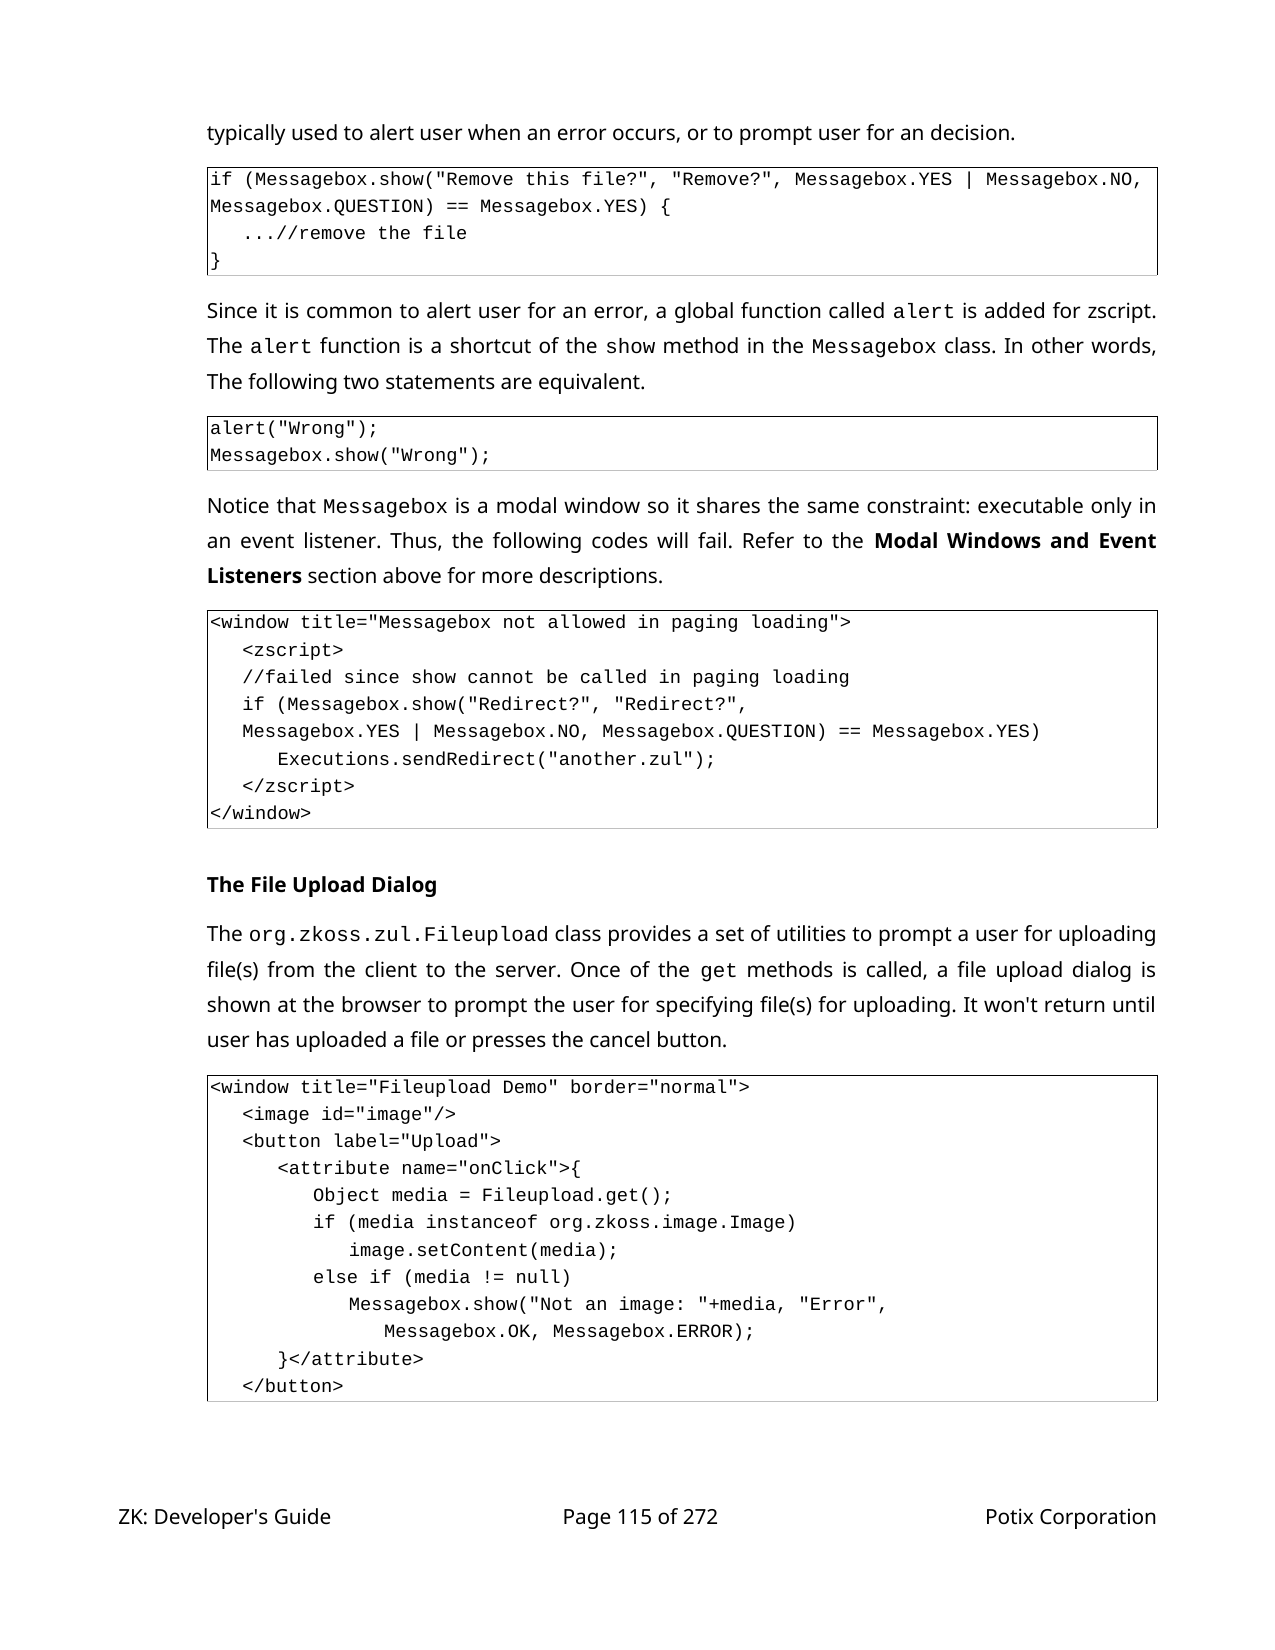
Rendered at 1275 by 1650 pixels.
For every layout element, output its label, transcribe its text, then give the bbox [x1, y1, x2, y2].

text </window> [208, 801, 1157, 828]
text <image id="image"/> [208, 1102, 1157, 1126]
text //failed since show cannot be called in paging loading [208, 665, 1157, 689]
text Messagebox.OK, Messagebox.ERROR); [208, 1319, 1157, 1343]
subtitle The File Upload Dialog [207, 871, 1157, 899]
text if (Messagebox.show("Remove this file?", "Remove?", Messagebox.YES | Messagebox.NO, Messagebox.QUESTION) == Messagebox.YES) { [208, 168, 1157, 218]
text ...//remove the file [208, 221, 1157, 245]
text if (media instanceof org.zkoss.image.Image) [208, 1210, 1157, 1235]
text <window title="Messagebox not allowed in paging loading"> [208, 611, 1157, 635]
text <zscript> [208, 638, 1157, 662]
text <button label="Upload"> [208, 1129, 1157, 1153]
text </zscript> [208, 773, 1157, 798]
text Since it is common to alert user for an error, a global function called alert is added for zscript. The alert function is a shortcut of the show method in the Messagebox class. In other words, The following two statements are equivalent. [207, 296, 1157, 395]
text <attribute name="onClick">{ [208, 1156, 1157, 1180]
text image.setContent(media); [208, 1238, 1157, 1262]
text typically used to alert user when an error occurs, or to prompt user for an decision. [207, 118, 1157, 146]
text } [208, 248, 1157, 275]
text Executions.sendRedirect("another.zul"); [208, 746, 1157, 771]
text Object media = Fileupload.get(); [208, 1183, 1157, 1207]
text Messagebox.YES | Messagebox.NO, Messagebox.QUESTION) == Messagebox.YES) [208, 719, 1157, 743]
text </button> [208, 1373, 1157, 1401]
text alert("Wrong"); [208, 417, 1157, 440]
text Notice that Messagebox is a modal window so it shares the same constraint: executable only in an event listener. Thus, the following codes will fail. Refer to the Modal Windows and Event Listeners section above for more descriptions. [207, 491, 1157, 590]
text }</attribute> [208, 1346, 1157, 1371]
text Messagebox.show("Not an image: "+media, "Error", [208, 1292, 1157, 1316]
text else if (media != null) [208, 1265, 1157, 1289]
text if (Messagebox.show("Redirect?", "Redirect?", [208, 692, 1157, 716]
text <window title="Fileupload Demo" border="normal"> [208, 1076, 1157, 1099]
text Messagebox.show("Wrong"); [208, 443, 1157, 470]
text The org.zkoss.zul.Fileupload class provides a set of utilities to prompt a user for uploading file(s) from the client to the server. Once of the get methods is called, a file upload dialog is shown at the browser to prompt the user for specifying file(s) for uploading. It won't return until user has uploaded a file or presses the cancel button. [207, 919, 1157, 1054]
